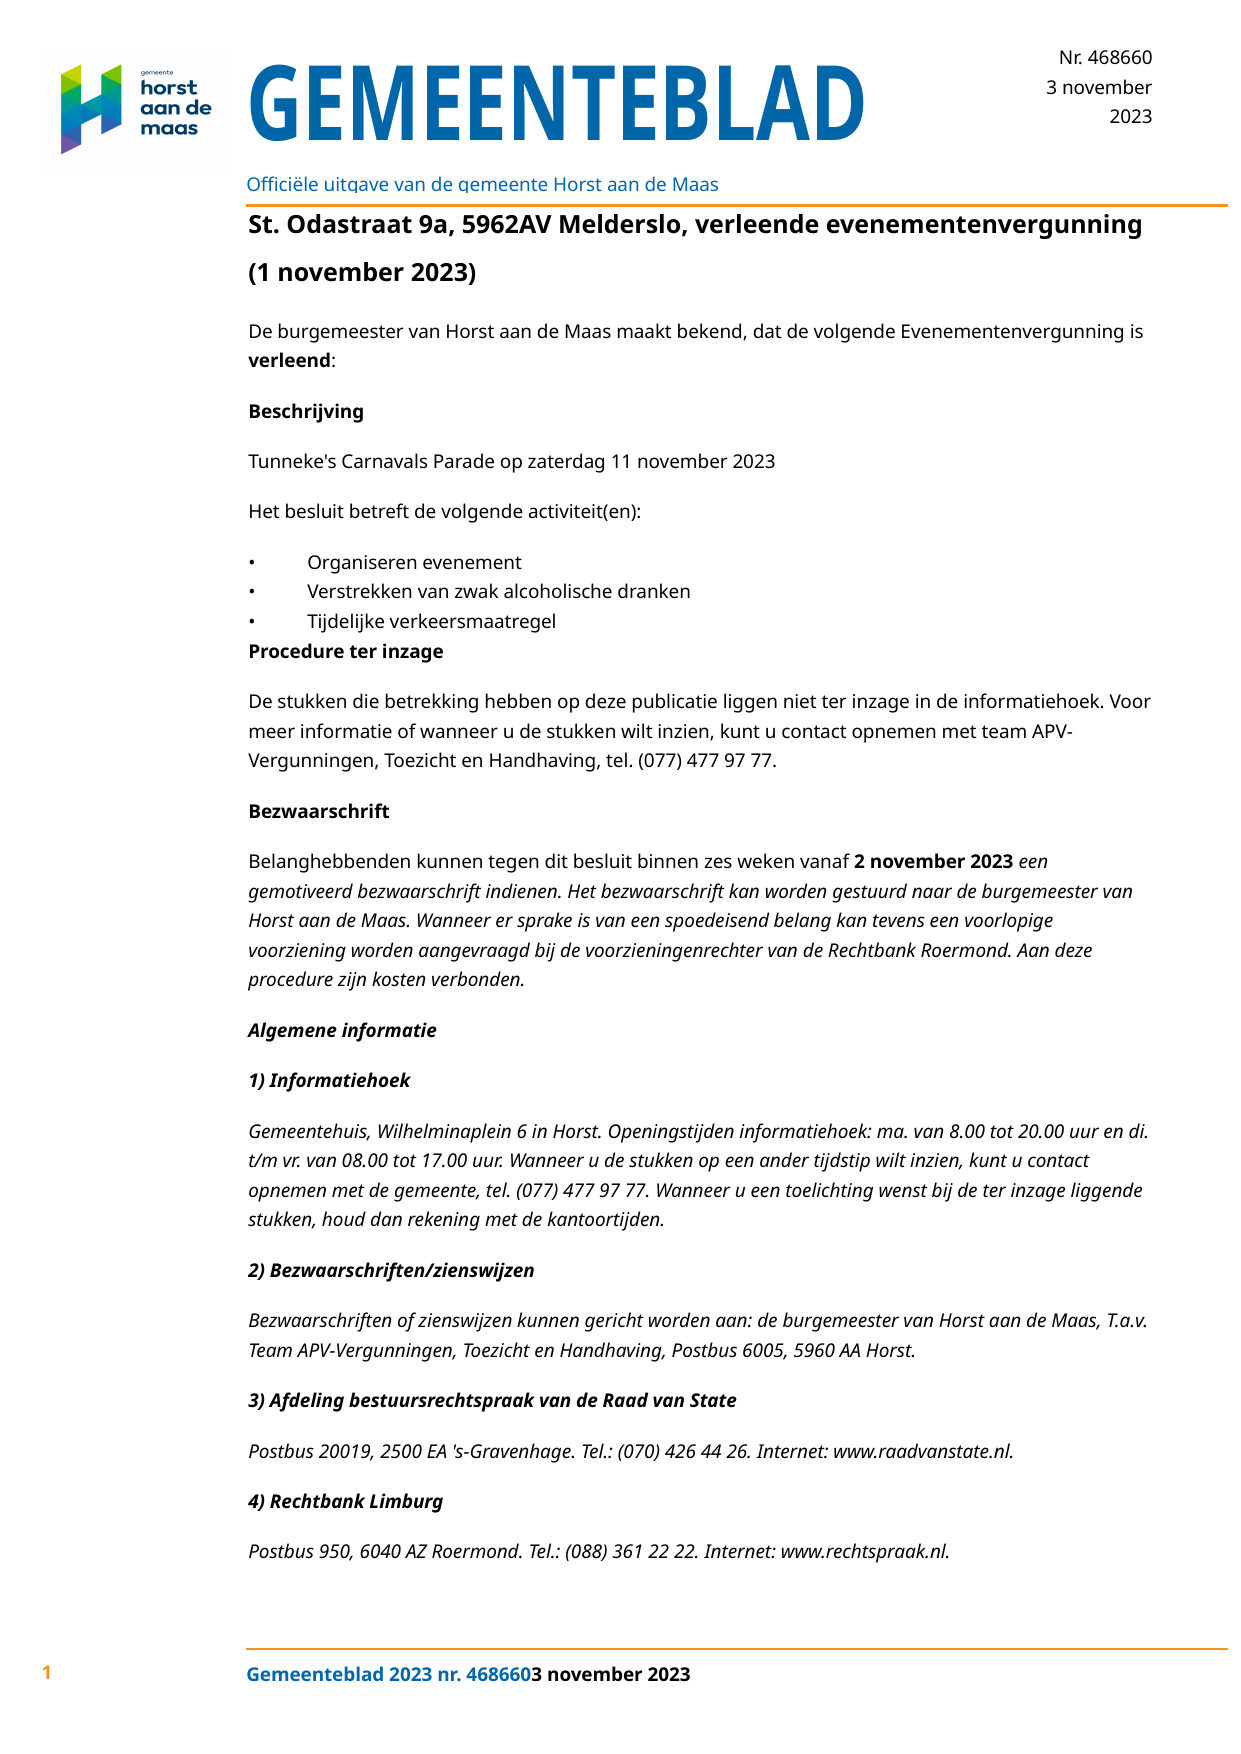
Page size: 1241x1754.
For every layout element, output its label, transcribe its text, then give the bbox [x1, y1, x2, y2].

text St. Odastraat 9a, 5962AV Melderslo, verleende evenementenvergunning (1 november 2023) [248, 207, 1152, 288]
text Het besluit betreft de volgende activiteit(en): [248, 499, 1152, 524]
text 4) Rechtbank Limburg [248, 1488, 1152, 1514]
list Organiseren evenement [248, 549, 1152, 575]
text Gemeentehuis, Wilhelminaplein 6 in Horst. Openingstijden informatiehoek: ma. van 8.00 tot 20.00 uur en di. t/m vr. van 08.00 tot 17.00 uur. Wanneer u de stukken op een ander tijdstip wilt inzien, kunt u contact opnemen met de gemeente, tel. (077) 477 97 77. Wanneer u een toelichting wenst bij de ter inzage liggende stukken, houd dan rekening met de kantoortijden. [248, 1118, 1152, 1232]
list Tijdelijke verkeersmaatregel [248, 608, 1152, 634]
text 3) Afdeling bestuursrechtspraak van de Raad van State [248, 1387, 1152, 1413]
text De burgemeester van Horst aan de Maas maakt bekend, dat de volgende Evenementenvergunning is verleend: [248, 318, 1152, 373]
text Bezwaarschriften of zienswijzen kunnen gericht worden aan: de burgemeester van Horst aan de Maas, T.a.v. Team APV-Vergunningen, Toezicht en Handhaving, Postbus 6005, 5960 AA Horst. [248, 1307, 1152, 1363]
text Beschrijving [248, 398, 1152, 424]
text 2) Bezwaarschriften/zienswijzen [248, 1257, 1152, 1283]
text Tunneke's Carnavals Parade op zaterdag 11 november 2023 [248, 448, 1152, 474]
text 1) Informatiehoek [248, 1067, 1152, 1093]
text Postbus 20019, 2500 EA 's-Gravenhage. Tel.: (070) 426 44 26. Internet: www.raadvanstate.nl. [248, 1438, 1152, 1464]
text Postbus 950, 6040 AZ Roermond. Tel.: (088) 361 22 22. Internet: www.rechtspraak.nl. [248, 1539, 1152, 1564]
text Bezwaarschrift [248, 798, 1152, 824]
list Verstrekken van zwak alcoholische dranken [248, 579, 1152, 604]
text Procedure ter inzage [248, 638, 1152, 664]
picture [41, 47, 231, 172]
text Algemene informatie [248, 1017, 1152, 1043]
text De stukken die betrekking hebben op deze publicatie liggen niet ter inzage in de informatiehoek. Voor meer informatie of wanneer u de stukken wilt inzien, kunt u contact opnemen met team APV-Vergunningen, Toezicht en Handhaving, tel. (077) 477 97 77. [248, 688, 1152, 773]
text Belanghebbenden kunnen tegen dit besluit binnen zes weken vanaf 2 november 2023 een gemotiveerd bezwaarschrift indienen. Het bezwaarschrift kan worden gestuurd naar de burgemeester van Horst aan de Maas. Wanneer er sprake is van een spoedeisend belang kan tevens een voorlopige voorziening worden aangevraagd bij de voorzieningenrechter van de Rechtbank Roermond. Aan deze procedure zijn kosten verbonden. [248, 848, 1152, 992]
